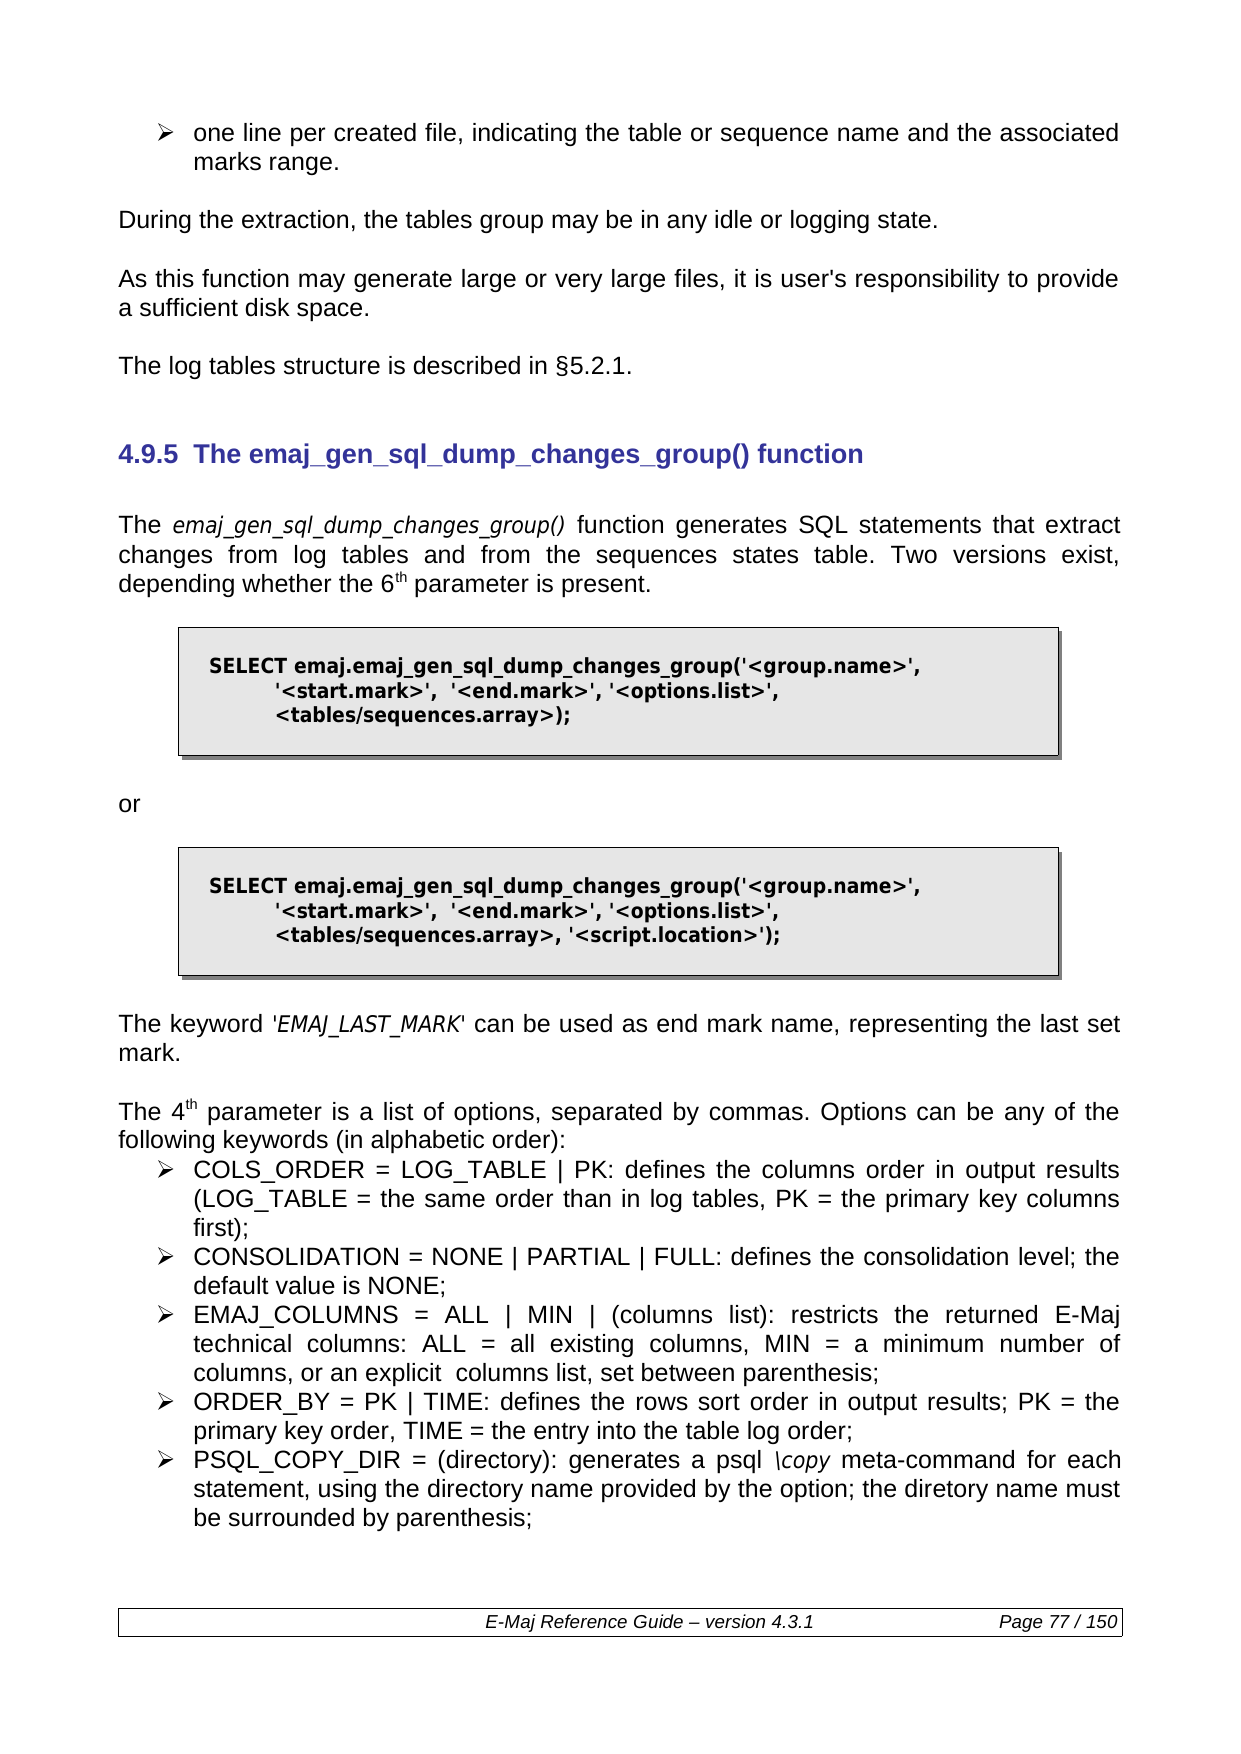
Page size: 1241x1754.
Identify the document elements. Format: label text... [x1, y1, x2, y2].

list EMAJ_COLUMNS = ALL | MIN | (columns list): restricts the returned E-Maj technical columns: ALL = all existing columns, MIN = a minimum number of columns, or an explicit columns list, set between parenthesis; [156, 1300, 1122, 1387]
list ORDER_BY = PK | TIME: defines the rows sort order in output results; PK = the primary key order, TIME = the entry into the table log order; [156, 1387, 1122, 1445]
text '<start.mark>', '<end.mark>', '<options.list>', [179, 676, 1058, 700]
subtitle The emaj_gen_sql_dump_changes_group() function [118, 438, 1122, 469]
text <tables/sequences.array>); [179, 700, 1058, 724]
text '<start.mark>', '<end.mark>', '<options.list>', [179, 896, 1058, 920]
text The 4th parameter is a list of options, separated by commas. Options can be any of the following keywords (in alphabetic order): [118, 1096, 1122, 1154]
text The keyword 'EMAJ_LAST_MARK' can be used as end mark name, representing the last set mark. [118, 1009, 1122, 1067]
text SELECT emaj.emaj_gen_sql_dump_changes_group('<group.name>', [179, 871, 1058, 896]
text The emaj_gen_sql_dump_changes_group() function generates SQL statements that extract changes from log tables and from the sequences states table. Two versions exist, depending whether the 6th parameter is present. [118, 510, 1122, 598]
text <tables/sequences.array>, '<script.location>'); [179, 920, 1058, 945]
text SELECT emaj.emaj_gen_sql_dump_changes_group('<group.name>', [179, 651, 1058, 676]
list PSQL_COPY_DIR = (directory): generates a psql \copy meta-command for each statement, using the directory name provided by the option; the diretory name must be surrounded by parenthesis; [156, 1445, 1122, 1532]
list CONSOLIDATION = NONE | PARTIAL | FULL: defines the consolidation level; the default value is NONE; [156, 1242, 1122, 1300]
text or [118, 789, 1122, 818]
text The log tables structure is described in §5.2.1. [118, 351, 1122, 380]
list COLS_ORDER = LOG_TABLE | PK: defines the columns order in output results (LOG_TABLE = the same order than in log tables, PK = the primary key columns first); [156, 1154, 1122, 1242]
text As this function may generate large or very large files, it is user's responsibility to provide a sufficient disk space. [118, 263, 1122, 322]
list one line per created file, indicating the table or sequence name and the associated marks range. [156, 118, 1122, 176]
text During the extraction, the tables group may be in any idle or logging state. [118, 205, 1122, 234]
